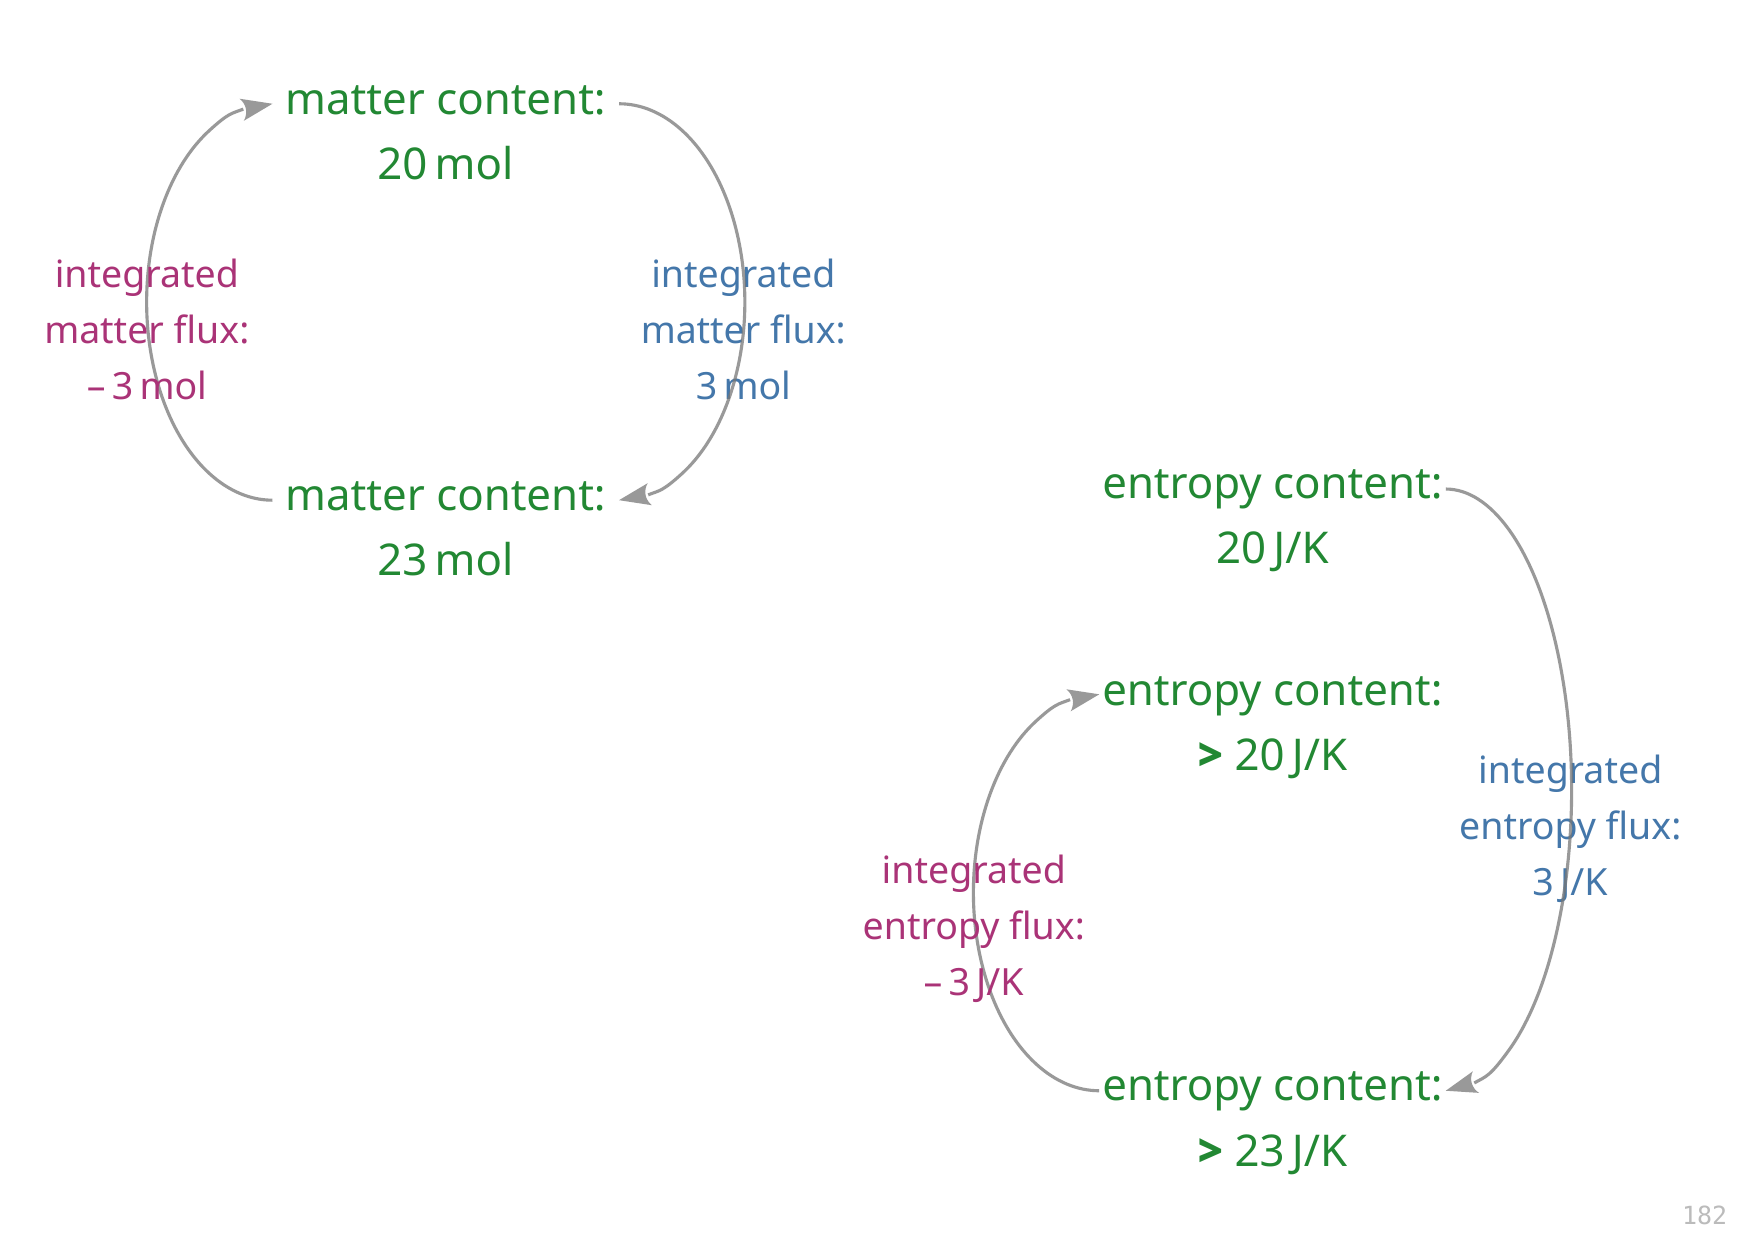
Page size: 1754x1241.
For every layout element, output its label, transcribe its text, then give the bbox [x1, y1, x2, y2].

text_box integrated matter flux: 3 mol [739, 234, 855, 374]
text_box integrated entropy flux: 3 J/K [1448, 730, 1570, 870]
text_box entropy content: > 23 J/K [1098, 1040, 1447, 1152]
text_box entropy content: 20 J/K [1098, 438, 1447, 550]
text_box integrated matter flux: – 3 mol [35, 234, 259, 374]
text_box matter content: 20 mol [283, 54, 608, 166]
text_box matter content: 23 mol [283, 450, 608, 562]
text_box integrated entropy flux: 3 J/K [1569, 730, 1692, 870]
text_box integrated entropy flux: – 3 J/K [852, 831, 1096, 970]
text_box entropy content: > 20 J/K [1098, 644, 1447, 757]
text_box integrated matter flux: 3 mol [632, 234, 743, 374]
